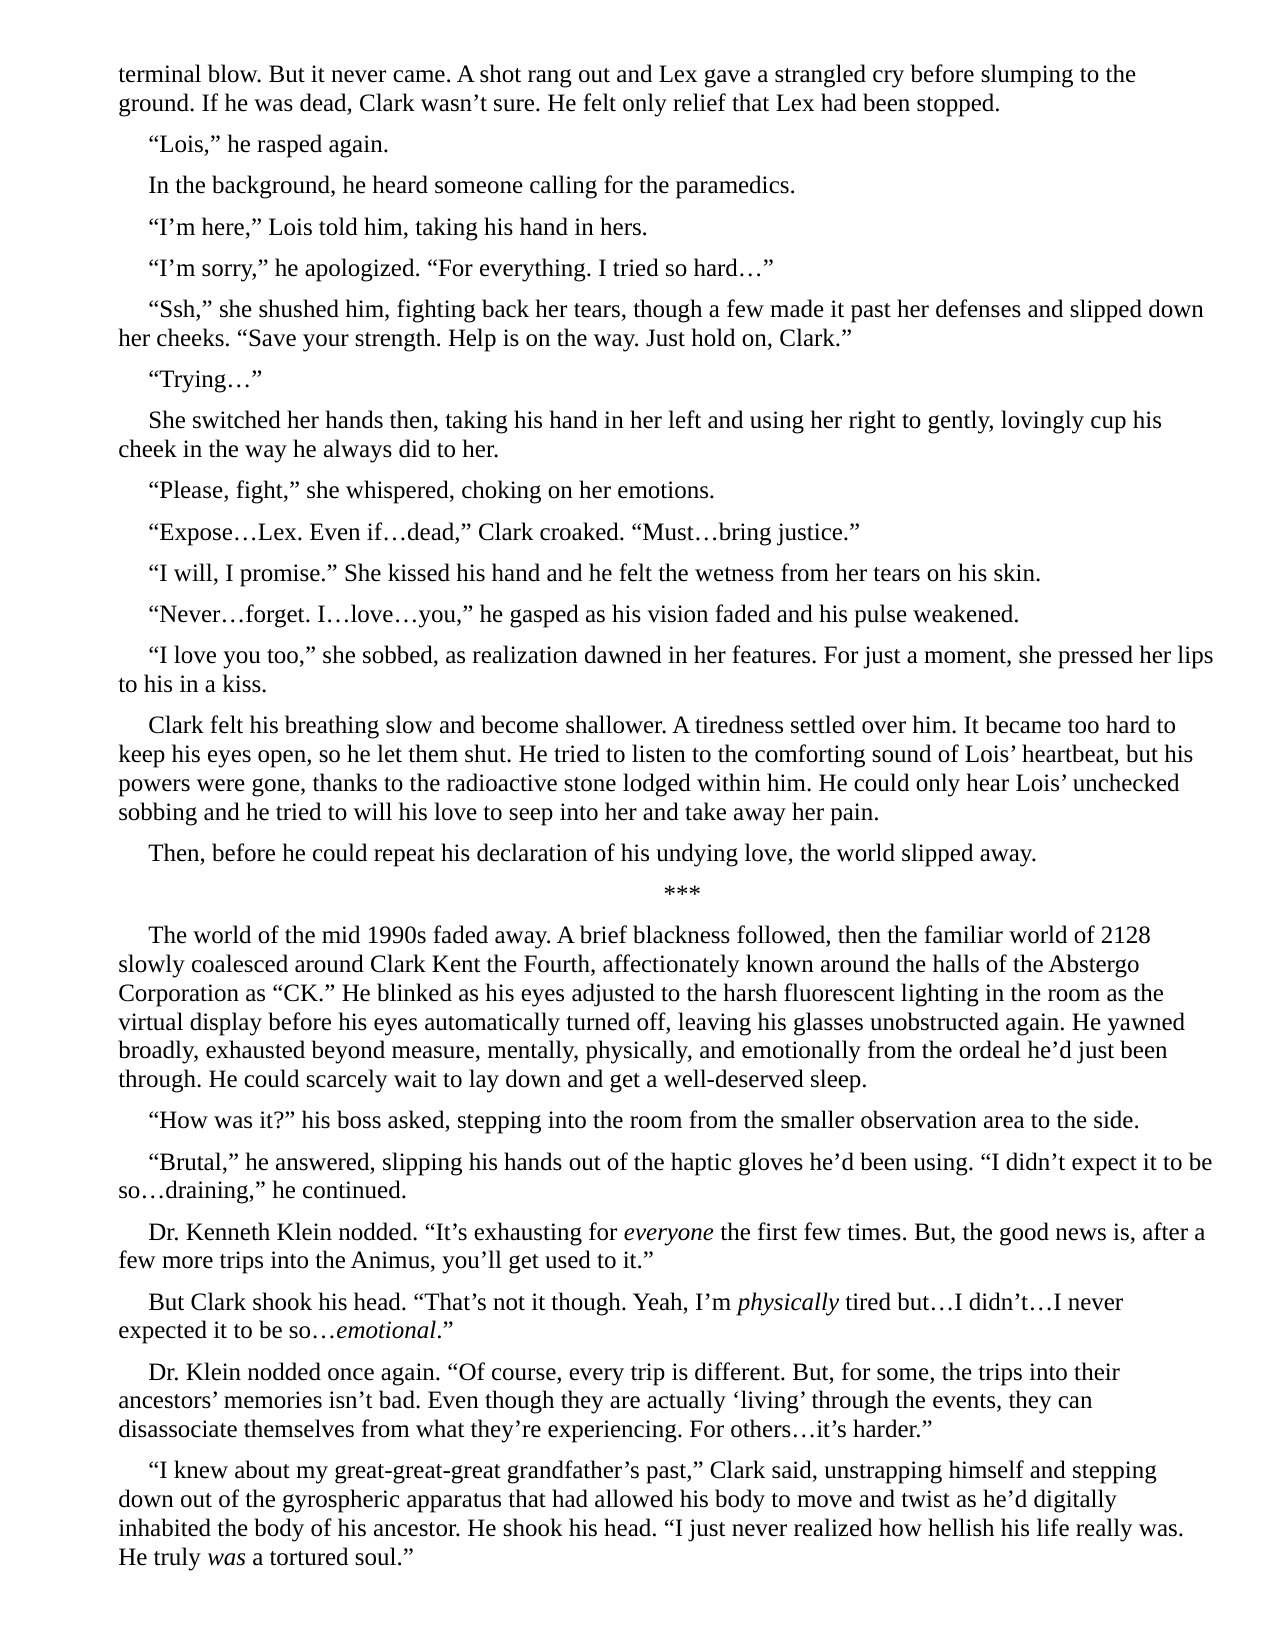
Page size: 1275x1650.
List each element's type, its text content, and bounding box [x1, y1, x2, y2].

text Clark felt his breathing slow and become shallower. A tiredness settled over him. It became too hard to keep his eyes open, so he let them shut. He tried to listen to the comforting sound of Lois’ heartbeat, but his powers were gone, thanks to the radioactive stone lodged within him. He could only hear Lois’ unchecked sobbing and he tried to will his love to seep into her and take away her pain. [118, 710, 1216, 825]
text “How was it?” his boss asked, stepping into the room from the smaller observation area to the side. [118, 1105, 1216, 1134]
text “Brutal,” he answered, slipping his hands out of the haptic gloves he’d been using. “I didn’t expect it to be so…draining,” he continued. [118, 1147, 1216, 1204]
text “I’m here,” Lois told him, taking his hand in hers. [118, 212, 1216, 240]
text “I will, I promise.” She kissed his hand and he felt the wetness from her tears on his skin. [118, 558, 1216, 587]
text But Clark shook his head. “That’s not it though. Yeah, I’m physically tired but…I didn’t…I never expected it to be so…emotional.” [118, 1287, 1216, 1344]
text In the background, he heard someone calling for the paramedics. [118, 170, 1216, 199]
text “I’m sorry,” he apologized. “For everything. I tried so hard…” [118, 253, 1216, 282]
text “Trying…” [118, 364, 1216, 393]
text Dr. Kenneth Klein nodded. “It’s exhausting for everyone the first few times. But, the good news is, after a few more trips into the Animus, you’ll get used to it.” [118, 1217, 1216, 1274]
text “Please, fight,” she whispered, choking on her emotions. [118, 475, 1216, 504]
text Then, before he could repeat his declaration of his undying love, the world slipped away. [118, 838, 1216, 867]
text “Lois,” he rasped again. [118, 129, 1216, 158]
text “I knew about my great-great-great grandfather’s past,” Clark said, unstrapping himself and stepping down out of the gyrospheric apparatus that had allowed his body to move and twist as he’d digitally inhabited the body of his ancestor. He shook his head. “I just never realized how hellish his life really was. He truly was a tortured soul.” [118, 1455, 1216, 1570]
text Dr. Klein nodded once again. “Of course, every trip is different. But, for some, the trips into their ancestors’ memories isn’t bad. Even though they are actually ‘living’ through the events, they can disassociate themselves from what they’re experiencing. For others…it’s harder.” [118, 1357, 1216, 1443]
text The world of the mid 1990s faded away. A brief blackness followed, then the familiar world of 2128 slowly coalesced around Clark Kent the Fourth, affectionately known around the halls of the Abstergo Corporation as “CK.” He blinked as his eyes adjusted to the harsh fluorescent lighting in the room as the virtual display before his eyes automatically turned off, leaving his glasses unobstructed again. He yawned broadly, exhausted beyond measure, mentally, physically, and emotionally from the ordeal he’d just been through. He could scarcely wait to lay down and get a well-deserved sleep. [118, 920, 1216, 1093]
text She switched her hands then, taking his hand in her left and using her right to gently, lovingly cup his cheek in the way he always did to her. [118, 405, 1216, 463]
text “Ssh,” she shushed him, fighting back her tears, though a few made it past her defenses and slipped down her cheeks. “Save your strength. Help is on the way. Just hold on, Clark.” [118, 294, 1216, 352]
text *** [118, 879, 1216, 908]
text “Expose…Lex. Even if…dead,” Clark croaked. “Must…bring justice.” [118, 517, 1216, 545]
text “I love you too,” she sobbed, as realization dawned in her features. For just a moment, she pressed her lips to his in a kiss. [118, 640, 1216, 698]
text “Never…forget. I…love…you,” he gasped as his vision faded and his pulse weakened. [118, 599, 1216, 628]
text terminal blow. But it never came. A shot rang out and Lex gave a strangled cry before slumping to the ground. If he was dead, Clark wasn’t sure. He felt only relief that Lex had been stopped. [118, 59, 1216, 117]
